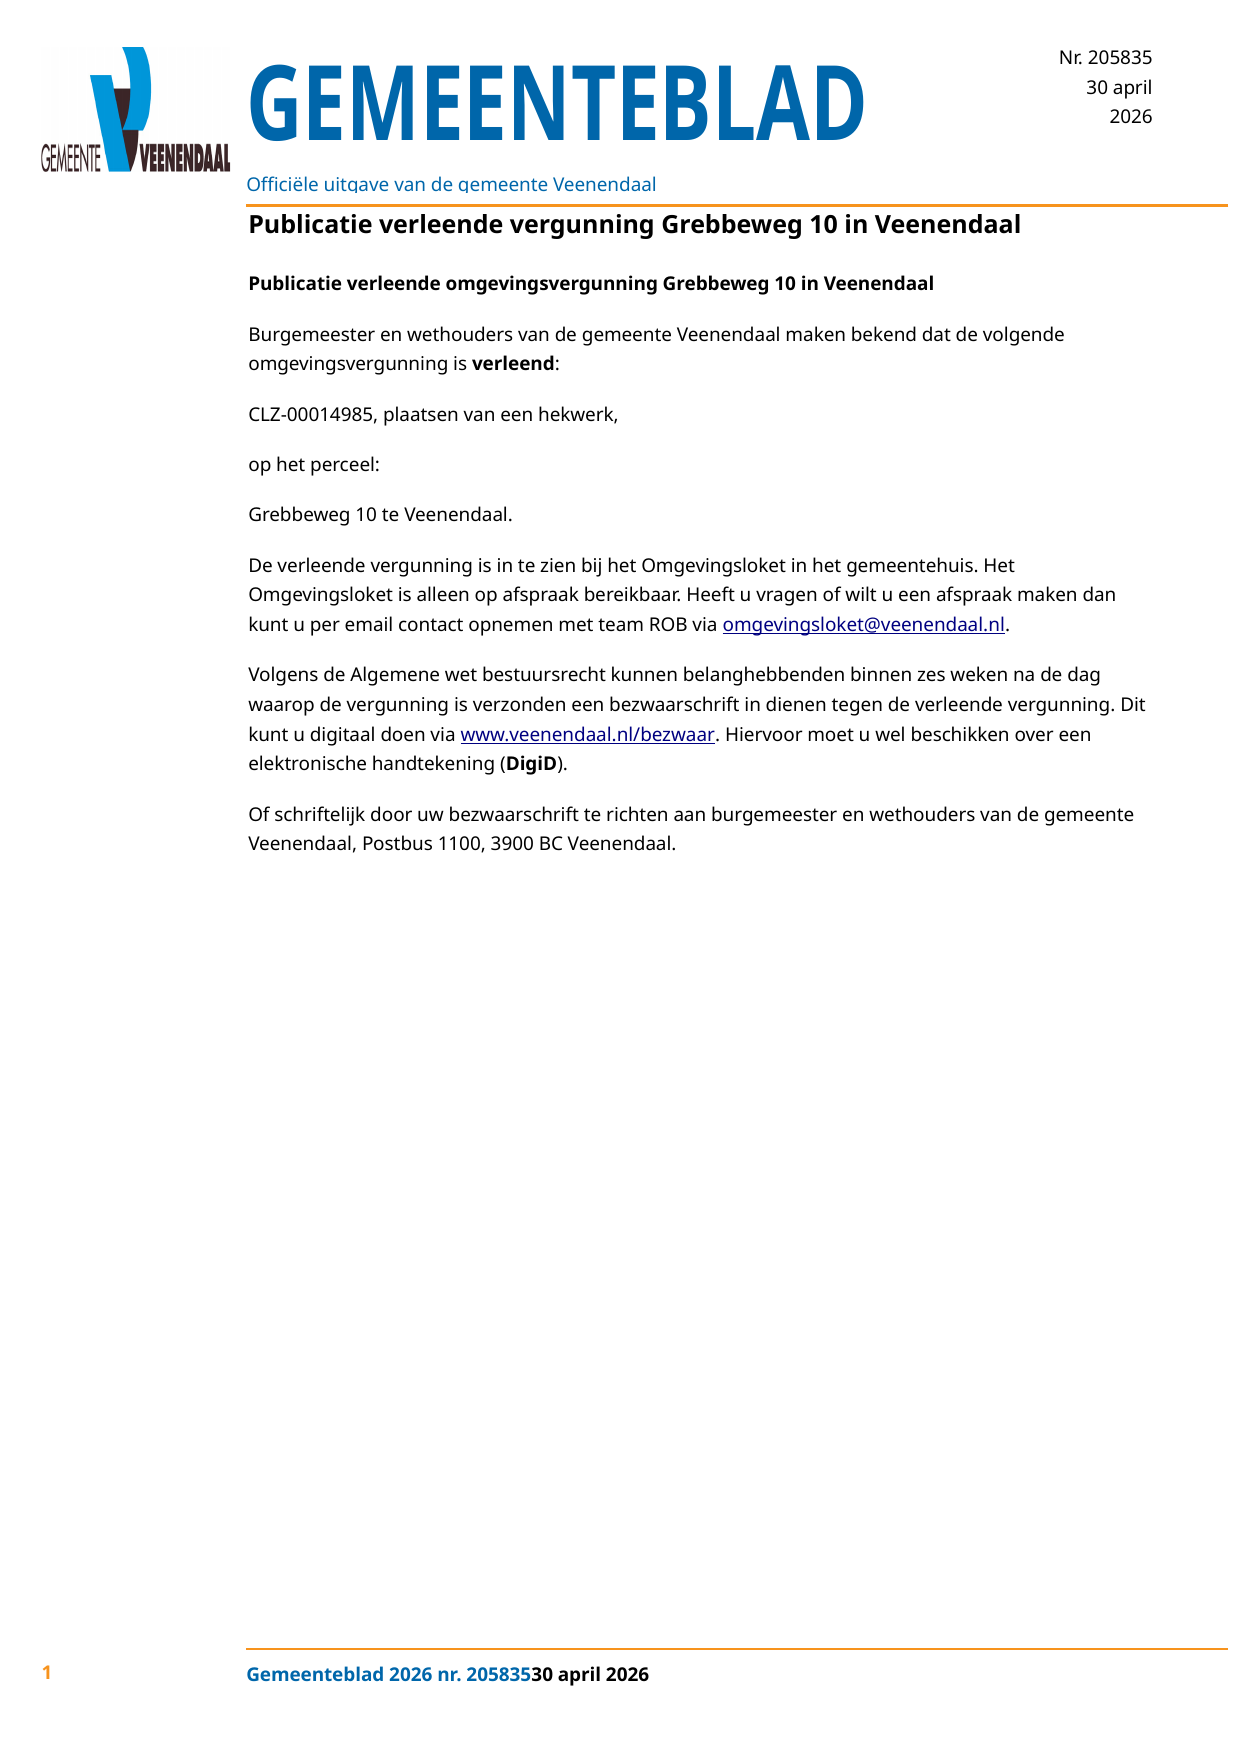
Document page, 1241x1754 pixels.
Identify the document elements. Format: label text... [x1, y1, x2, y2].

picture [41, 47, 130, 172]
text CLZ-00014985, plaatsen van een hekwerk, [248, 401, 1152, 426]
picture [123, 47, 231, 172]
text op het perceel: [248, 451, 1152, 477]
text Publicatie verleende omgevingsvergunning Grebbeweg 10 in Veenendaal [248, 270, 1152, 296]
text De verleende vergunning is in te zien bij het Omgevingsloket in het gemeentehuis. Het Omgevingsloket is alleen op afspraak bereikbaar. Heeft u vragen of wilt u een afspraak maken dan kunt u per email contact opnemen met team ROB via omgevingsloket@veenendaal.nl. [248, 552, 1152, 637]
text Of schriftelijk door uw bezwaarschrift te richten aan burgemeester en wethouders van de gemeente Veenendaal, Postbus 1100, 3900 BC Veenendaal. [248, 801, 1152, 856]
text Volgens de Algemene wet bestuursrecht kunnen belanghebbenden binnen zes weken na de dag waarop de vergunning is verzonden een bezwaarschrift in dienen tegen de verleende vergunning. Dit kunt u digitaal doen via www.veenendaal.nl/bezwaar. Hiervoor moet u wel beschikken over een elektronische handtekening (DigiD). [248, 662, 1152, 776]
text Burgemeester en wethouders van de gemeente Veenendaal maken bekend dat de volgende omgevingsvergunning is verleend: [248, 321, 1152, 376]
text Grebbeweg 10 te Veenendaal. [248, 502, 1152, 527]
text Publicatie verleende vergunning Grebbeweg 10 in Veenendaal [248, 207, 1152, 241]
